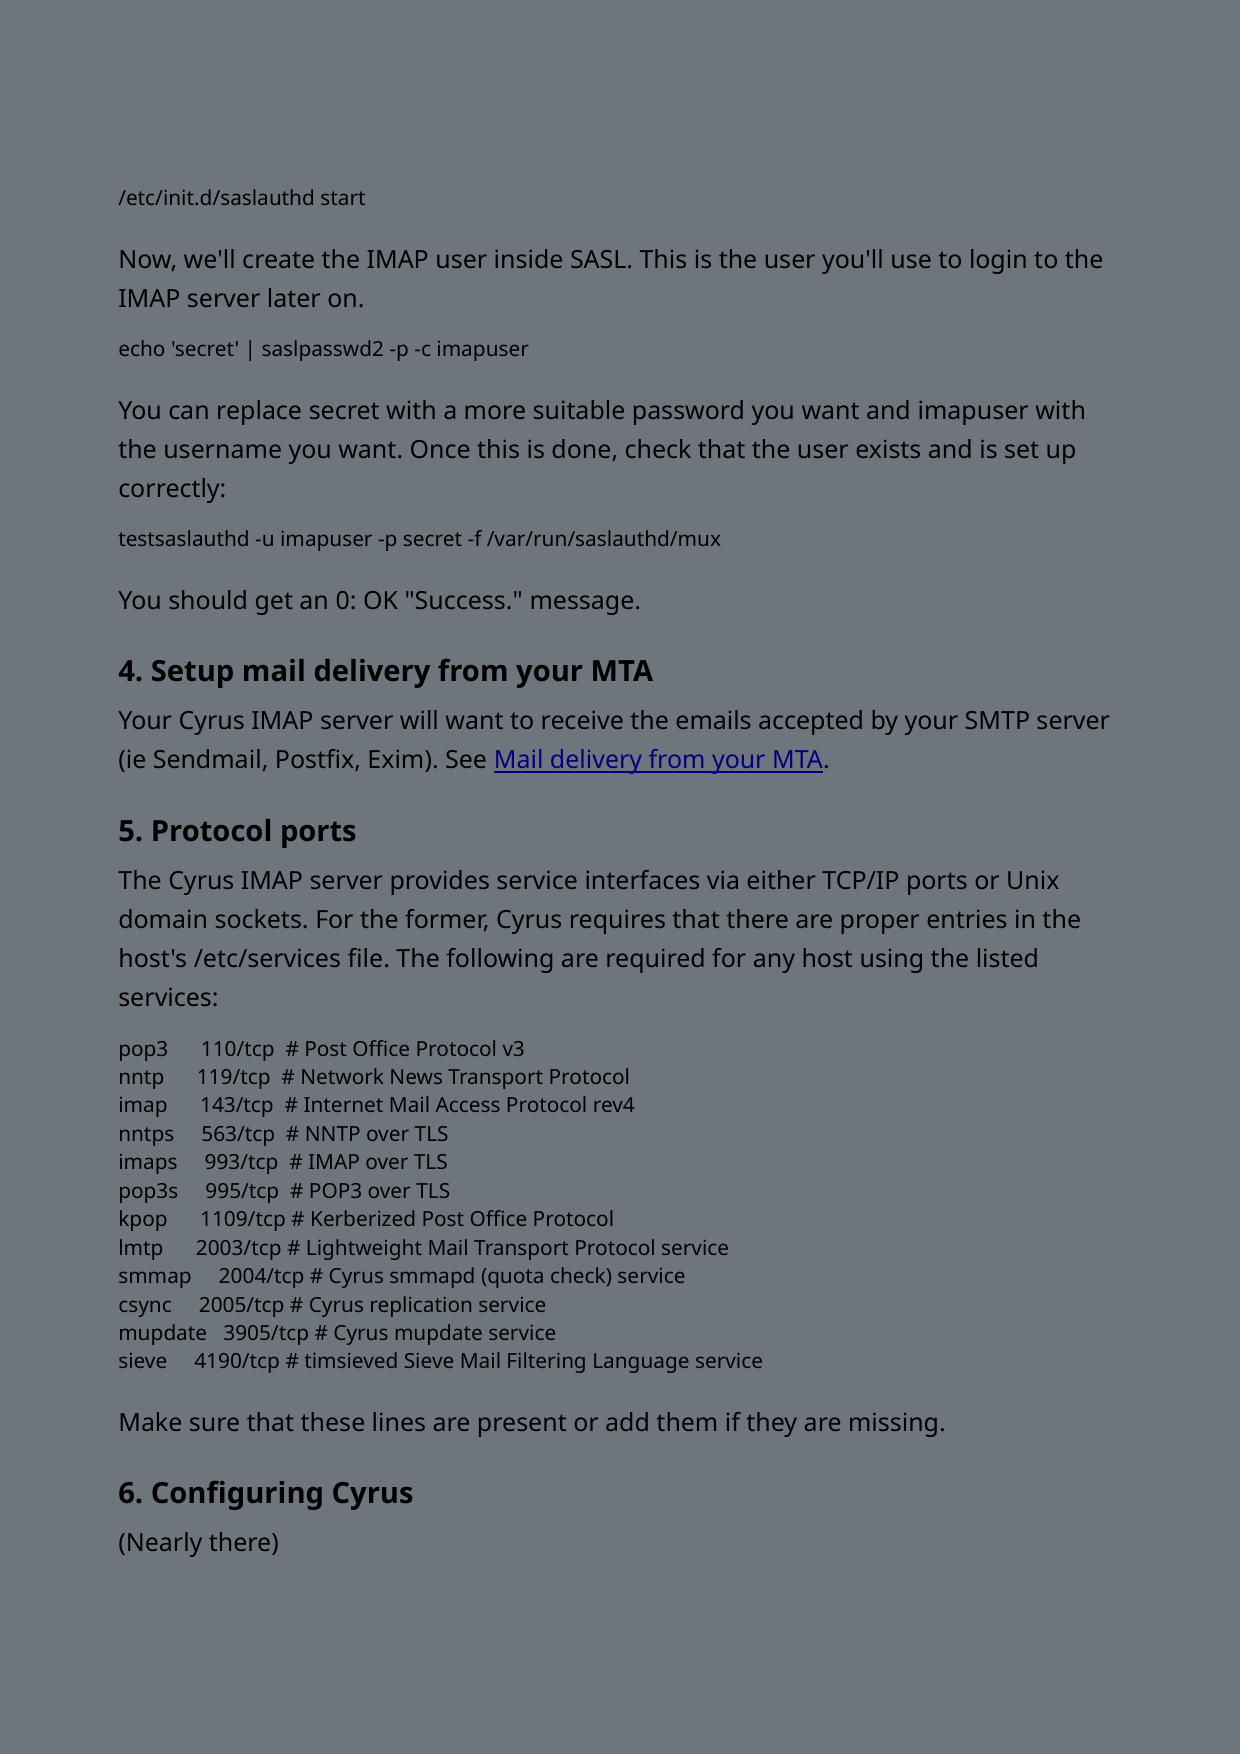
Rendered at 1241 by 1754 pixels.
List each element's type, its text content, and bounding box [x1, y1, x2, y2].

subtitle 4. Setup mail delivery from your MTA [118, 651, 1122, 690]
text Now, we'll create the IMAP user inside SASL. This is the user you'll use to login to the IMAP server later on. [118, 241, 1122, 315]
text imap 143/tcp # Internet Mail Access Protocol rev4 [118, 1091, 1122, 1119]
text smmap 2004/tcp # Cyrus smmapd (quota check) service [118, 1261, 1122, 1290]
text (Nearly there) [118, 1525, 1122, 1559]
text The Cyrus IMAP server provides service interfaces via either TCP/IP ports or Unix domain sockets. For the former, Cyrus requires that there are proper entries in the host's /etc/services file. The following are required for any host using the listed services: [118, 862, 1122, 1014]
text Make sure that these lines are present or add them if they are missing. [118, 1404, 1122, 1438]
text kpop 1109/tcp # Kerberized Post Office Protocol [118, 1204, 1122, 1233]
text You can replace secret with a more suitable password you want and imapuser with the username you want. Once this is done, check that the user exists and is set up correctly: [118, 392, 1122, 505]
text nntp 119/tcp # Network News Transport Protocol [118, 1062, 1122, 1091]
text imaps 993/tcp # IMAP over TLS [118, 1147, 1122, 1176]
text You should get an 0: OK "Success." message. [118, 582, 1122, 616]
text echo 'secret' | saslpasswd2 -p -c imapuser [118, 334, 1122, 363]
subtitle 6. Configuring Cyrus [118, 1473, 1122, 1512]
text /etc/init.d/saslauthd start [118, 183, 1122, 212]
text lmtp 2003/tcp # Lightweight Mail Transport Protocol service [118, 1233, 1122, 1261]
text pop3s 995/tcp # POP3 over TLS [118, 1176, 1122, 1204]
text testsaslauthd -u imapuser -p secret -f /var/run/saslauthd/mux [118, 524, 1122, 553]
text pop3 110/tcp # Post Office Protocol v3 [118, 1034, 1122, 1062]
text csync 2005/tcp # Cyrus replication service [118, 1290, 1122, 1318]
text nntps 563/tcp # NNTP over TLS [118, 1119, 1122, 1147]
text mupdate 3905/tcp # Cyrus mupdate service [118, 1318, 1122, 1347]
text Your Cyrus IMAP server will want to receive the emails accepted by your SMTP server (ie Sendmail, Postfix, Exim). See Mail delivery from your MTA. [118, 703, 1122, 776]
text sieve 4190/tcp # timsieved Sieve Mail Filtering Language service [118, 1347, 1122, 1375]
subtitle 5. Protocol ports [118, 810, 1122, 850]
